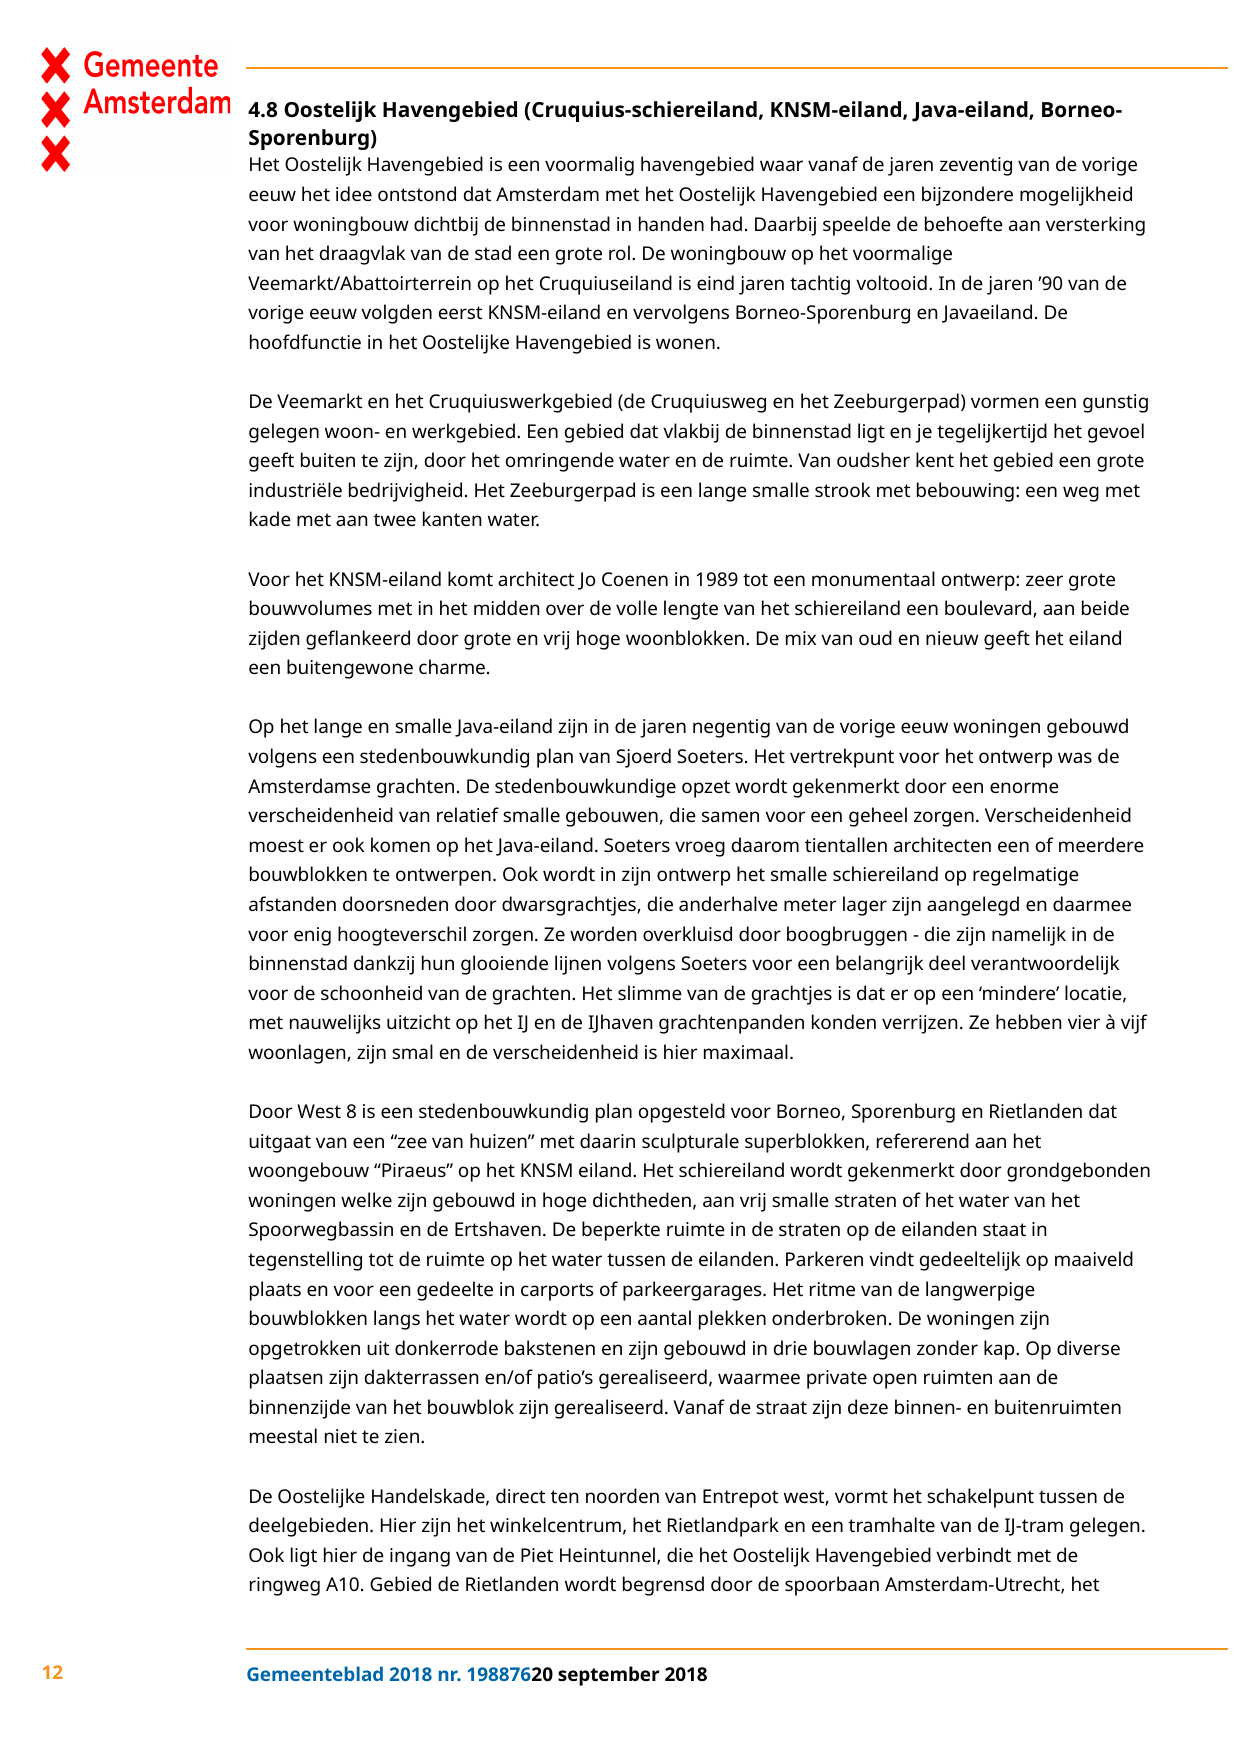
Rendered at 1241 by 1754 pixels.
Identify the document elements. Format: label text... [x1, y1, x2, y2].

text Op het lange en smalle Java-eiland zijn in de jaren negentig van de vorige eeuw woningen gebouwd volgens een stedenbouwkundig plan van Sjoerd Soeters. Het vertrekpunt voor het ontwerp was de Amsterdamse grachten. De stedenbouwkundige opzet wordt gekenmerkt door een enorme verscheidenheid van relatief smalle gebouwen, die samen voor een geheel zorgen. Verscheidenheid moest er ook komen op het Java-eiland. Soeters vroeg daarom tientallen architecten een of meerdere bouwblokken te ontwerpen. Ook wordt in zijn ontwerp het smalle schiereiland op regelmatige afstanden doorsneden door dwarsgrachtjes, die anderhalve meter lager zijn aangelegd en daarmee voor enig hoogteverschil zorgen. Ze worden overkluisd door boogbruggen - die zijn namelijk in de binnenstad dankzij hun glooiende lijnen volgens Soeters voor een belangrijk deel verantwoordelijk voor de schoonheid van de grachten. Het slimme van de grachtjes is dat er op een ‘mindere’ locatie, met nauwelijks uitzicht op het IJ en de IJhaven grachtenpanden konden verrijzen. Ze hebben vier à vijf woonlagen, zijn smal en de verscheidenheid is hier maximaal. [248, 714, 1152, 1065]
text Door West 8 is een stedenbouwkundig plan opgesteld voor Borneo, Sporenburg en Rietlanden dat uitgaat van een “zee van huizen” met daarin sculpturale superblokken, refererend aan het woongebouw “Piraeus” op het KNSM eiland. Het schiereiland wordt gekenmerkt door grondgebonden woningen welke zijn gebouwd in hoge dichtheden, aan vrij smalle straten of het water van het Spoorwegbassin en de Ertshaven. De beperkte ruimte in de straten op de eilanden staat in tegenstelling tot de ruimte op het water tussen de eilanden. Parkeren vindt gedeeltelijk op maaiveld plaats en voor een gedeelte in carports of parkeergarages. Het ritme van de langwerpige bouwblokken langs het water wordt op een aantal plekken onderbroken. De woningen zijn opgetrokken uit donkerrode bakstenen en zijn gebouwd in drie bouwlagen zonder kap. Op diverse plaatsen zijn dakterrassen en/of patio’s gerealiseerd, waarmee private open ruimten aan de binnenzijde van het bouwblok zijn gerealiseerd. Vanaf de straat zijn deze binnen- en buitenruimten meestal niet te zien. [248, 1098, 1152, 1449]
text De Oostelijke Handelskade, direct ten noorden van Entrepot west, vormt het schakelpunt tussen de deelgebieden. Hier zijn het winkelcentrum, het Rietlandpark en een tramhalte van de IJ-tram gelegen. Ook ligt hier de ingang van de Piet Heintunnel, die het Oostelijk Havengebied verbindt met de ringweg A10. Gebied de Rietlanden wordt begrensd door de spoorbaan Amsterdam-Utrecht, het [248, 1483, 1152, 1597]
text Het Oostelijk Havengebied is een voormalig havengebied waar vanaf de jaren zeventig van de vorige eeuw het idee ontstond dat Amsterdam met het Oostelijk Havengebied een bijzondere mogelijkheid voor woningbouw dichtbij de binnenstad in handen had. Daarbij speelde de behoefte aan versterking van het draagvlak van de stad een grote rol. De woningbouw op het voormalige Veemarkt/Abattoirterrein op het Cruquiuseiland is eind jaren tachtig voltooid. In de jaren ’90 van de vorige eeuw volgden eerst KNSM-eiland en vervolgens Borneo-Sporenburg en Javaeiland. De hoofdfunctie in het Oostelijke Havengebied is wonen. [248, 152, 1152, 355]
text Voor het KNSM-eiland komt architect Jo Coenen in 1989 tot een monumentaal ontwerp: zeer grote bouwvolumes met in het midden over de volle lengte van het schiereiland een boulevard, aan beide zijden geflankeerd door grote en vrij hoge woonblokken. De mix van oud en nieuw geeft het eiland een buitengewone charme. [248, 566, 1152, 680]
text De Veemarkt en het Cruquiuswerkgebied (de Cruquiusweg en het Zeeburgerpad) vormen een gunstig gelegen woon- en werkgebied. Een gebied dat vlakbij de binnenstad ligt en je tegelijkertijd het gevoel geeft buiten te zijn, door het omringende water en de ruimte. Van oudsher kent het gebied een grote industriële bedrijvigheid. Het Zeeburgerpad is een lange smalle strook met bebouwing: een weg met kade met aan twee kanten water. [248, 388, 1152, 532]
picture [41, 47, 231, 172]
text 4.8 Oostelijk Havengebied (Cruquius-schiereiland, KNSM-eiland, Java-eiland, Borneo-Sporenburg) [248, 95, 1152, 152]
